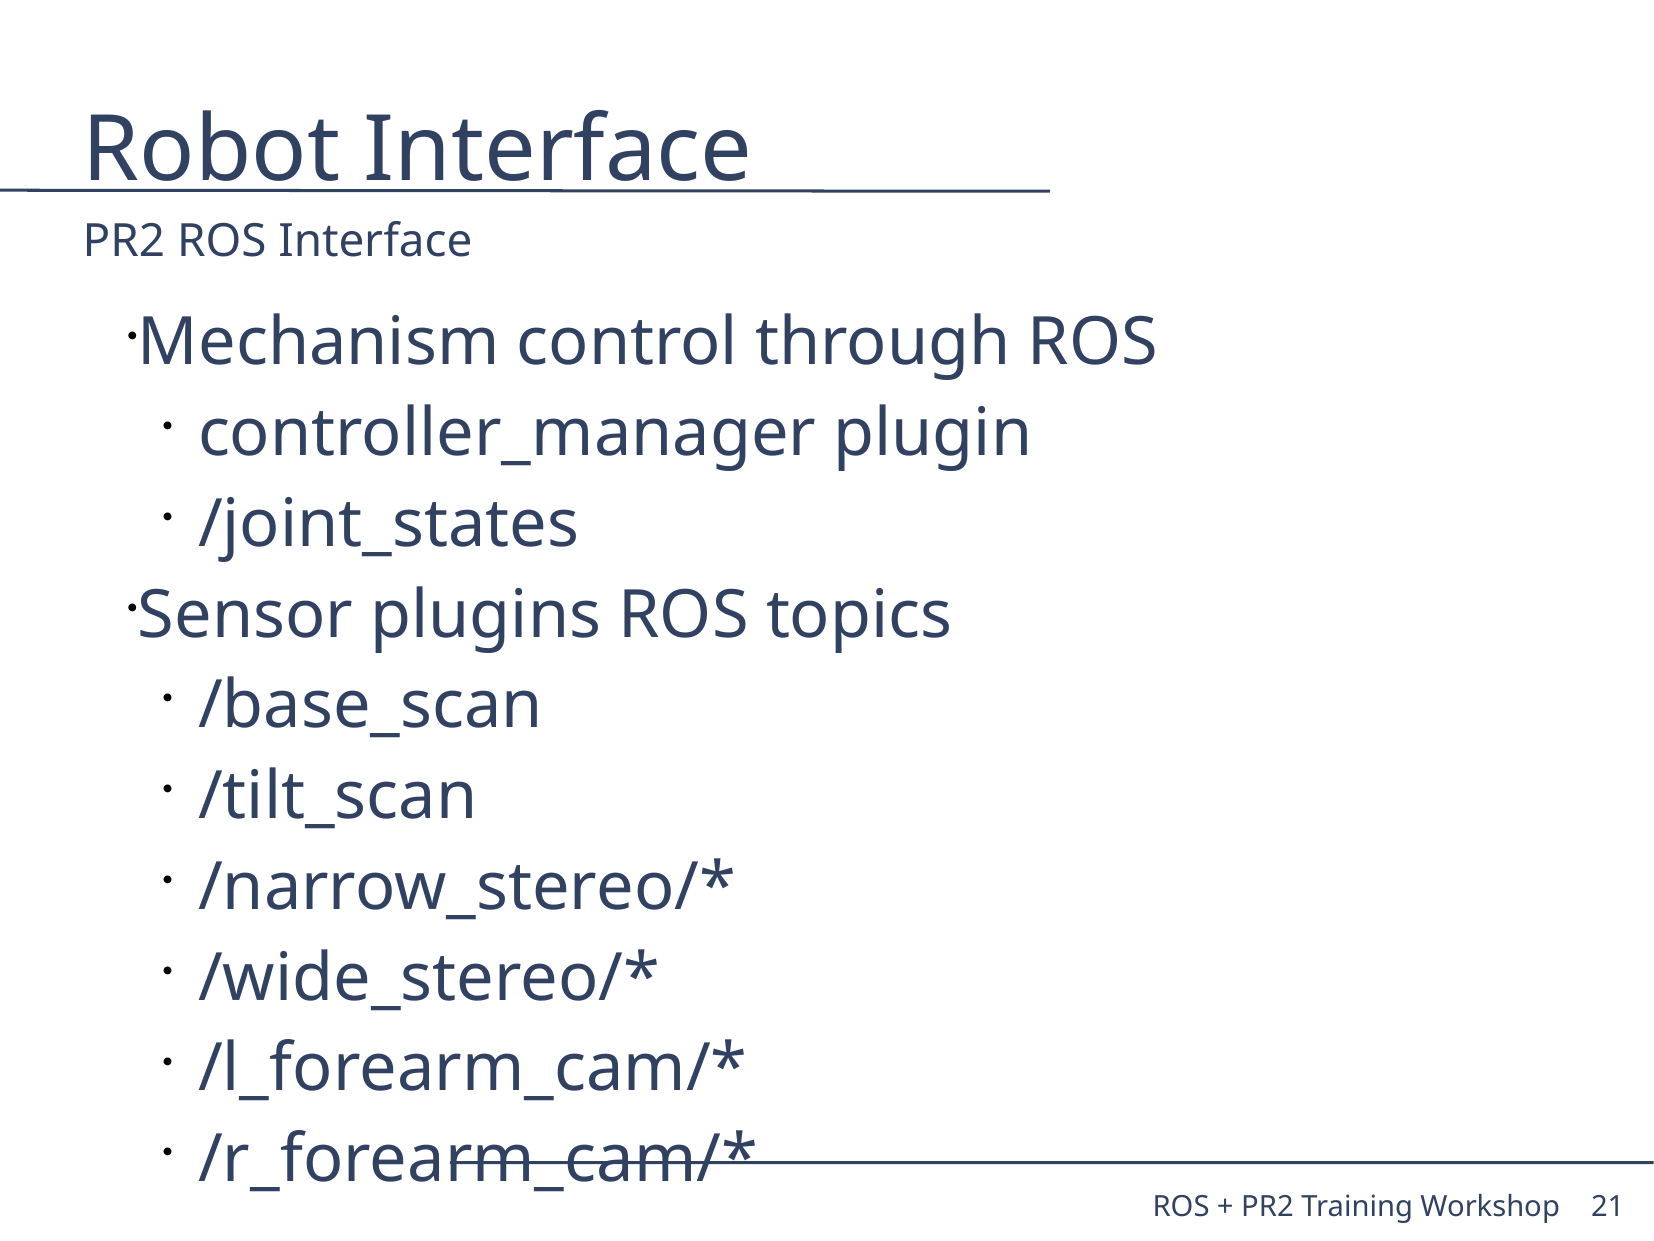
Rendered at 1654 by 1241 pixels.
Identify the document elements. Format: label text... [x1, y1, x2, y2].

text_box Mechanism control through ROS controller_manager plugin /joint_states Sensor plugins ROS topics /base_scan /tilt_scan /narrow_stereo/* /wide_stereo/* /l_forearm_cam/* /r_forearm_cam/* [112, 286, 1538, 1141]
title Robot Interface PR2 ROS Interface [82, 73, 1571, 281]
